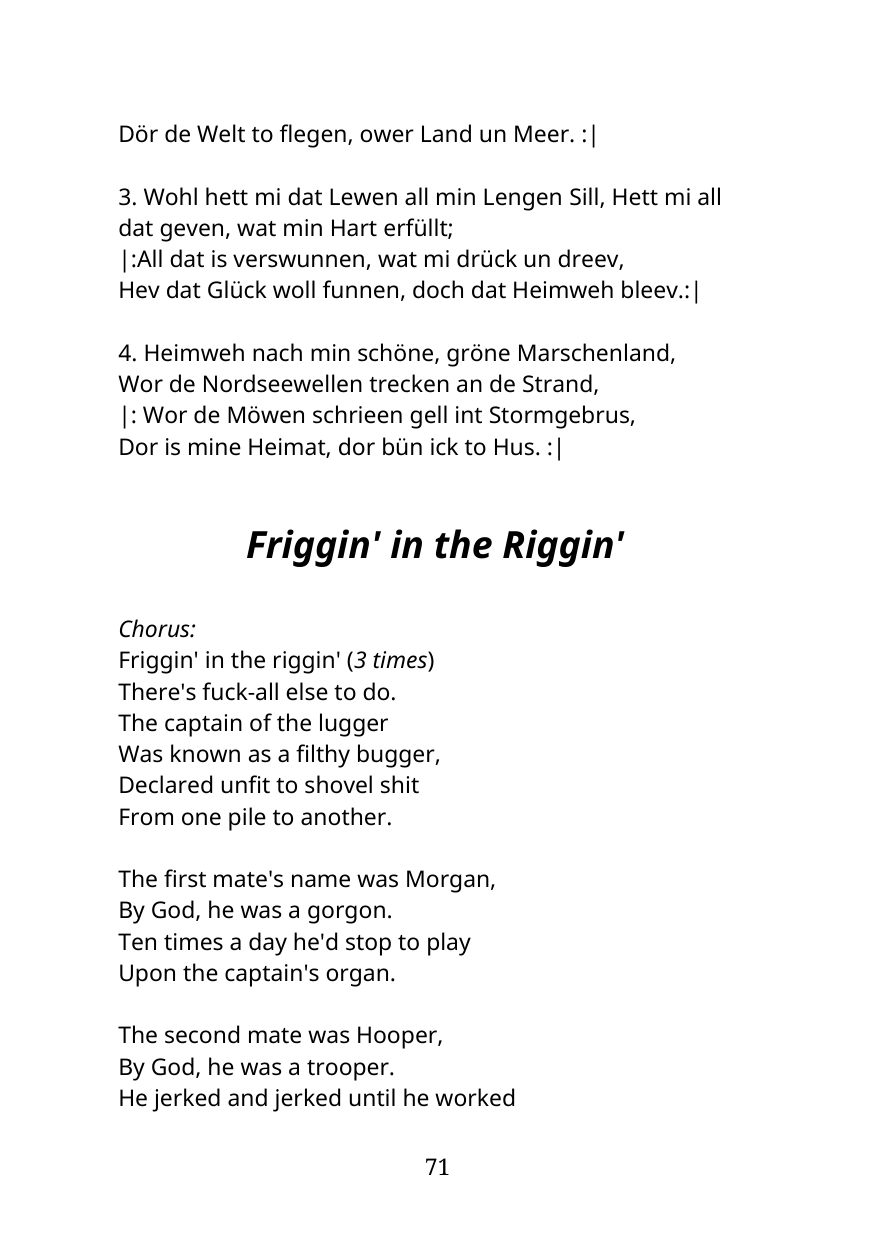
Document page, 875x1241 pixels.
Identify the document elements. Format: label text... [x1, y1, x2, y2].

text |:All dat is verswunnen, wat mi drück un dreev, [118, 243, 756, 274]
text 4. Heimweh nach min schöne, gröne Marschenland, [118, 337, 756, 368]
text Chorus: [118, 582, 756, 644]
subtitle Friggin' in the Riggin' [118, 518, 756, 569]
text |: Wor de Möwen schrieen gell int Stormgebrus, [118, 399, 756, 431]
text Dör de Welt to flegen, ower Land un Meer. :| [118, 118, 756, 149]
text 3. Wohl hett mi dat Lewen all min Lengen Sill, Hett mi all dat geven, wat min Hart erfüllt; [118, 181, 756, 243]
text Wor de Nordseewellen trecken an de Strand, [118, 368, 756, 399]
text Hev dat Glück woll funnen, doch dat Heimweh bleev.:| [118, 274, 756, 306]
text Friggin' in the riggin' (3 times) There's fuck-all else to do. [118, 644, 756, 707]
text Dor is mine Heimat, dor bün ick to Hus. :| [118, 431, 756, 462]
text The captain of the lugger Was known as a filthy bugger, Declared unfit to shovel shit From one pile to another. The first mate's name was Morgan, By God, he was a gorgon. Ten times a day he'd stop to play Upon the captain's organ. The second mate was Hooper, By God, he was a trooper. He jerked and jerked until he worked [118, 707, 756, 1113]
